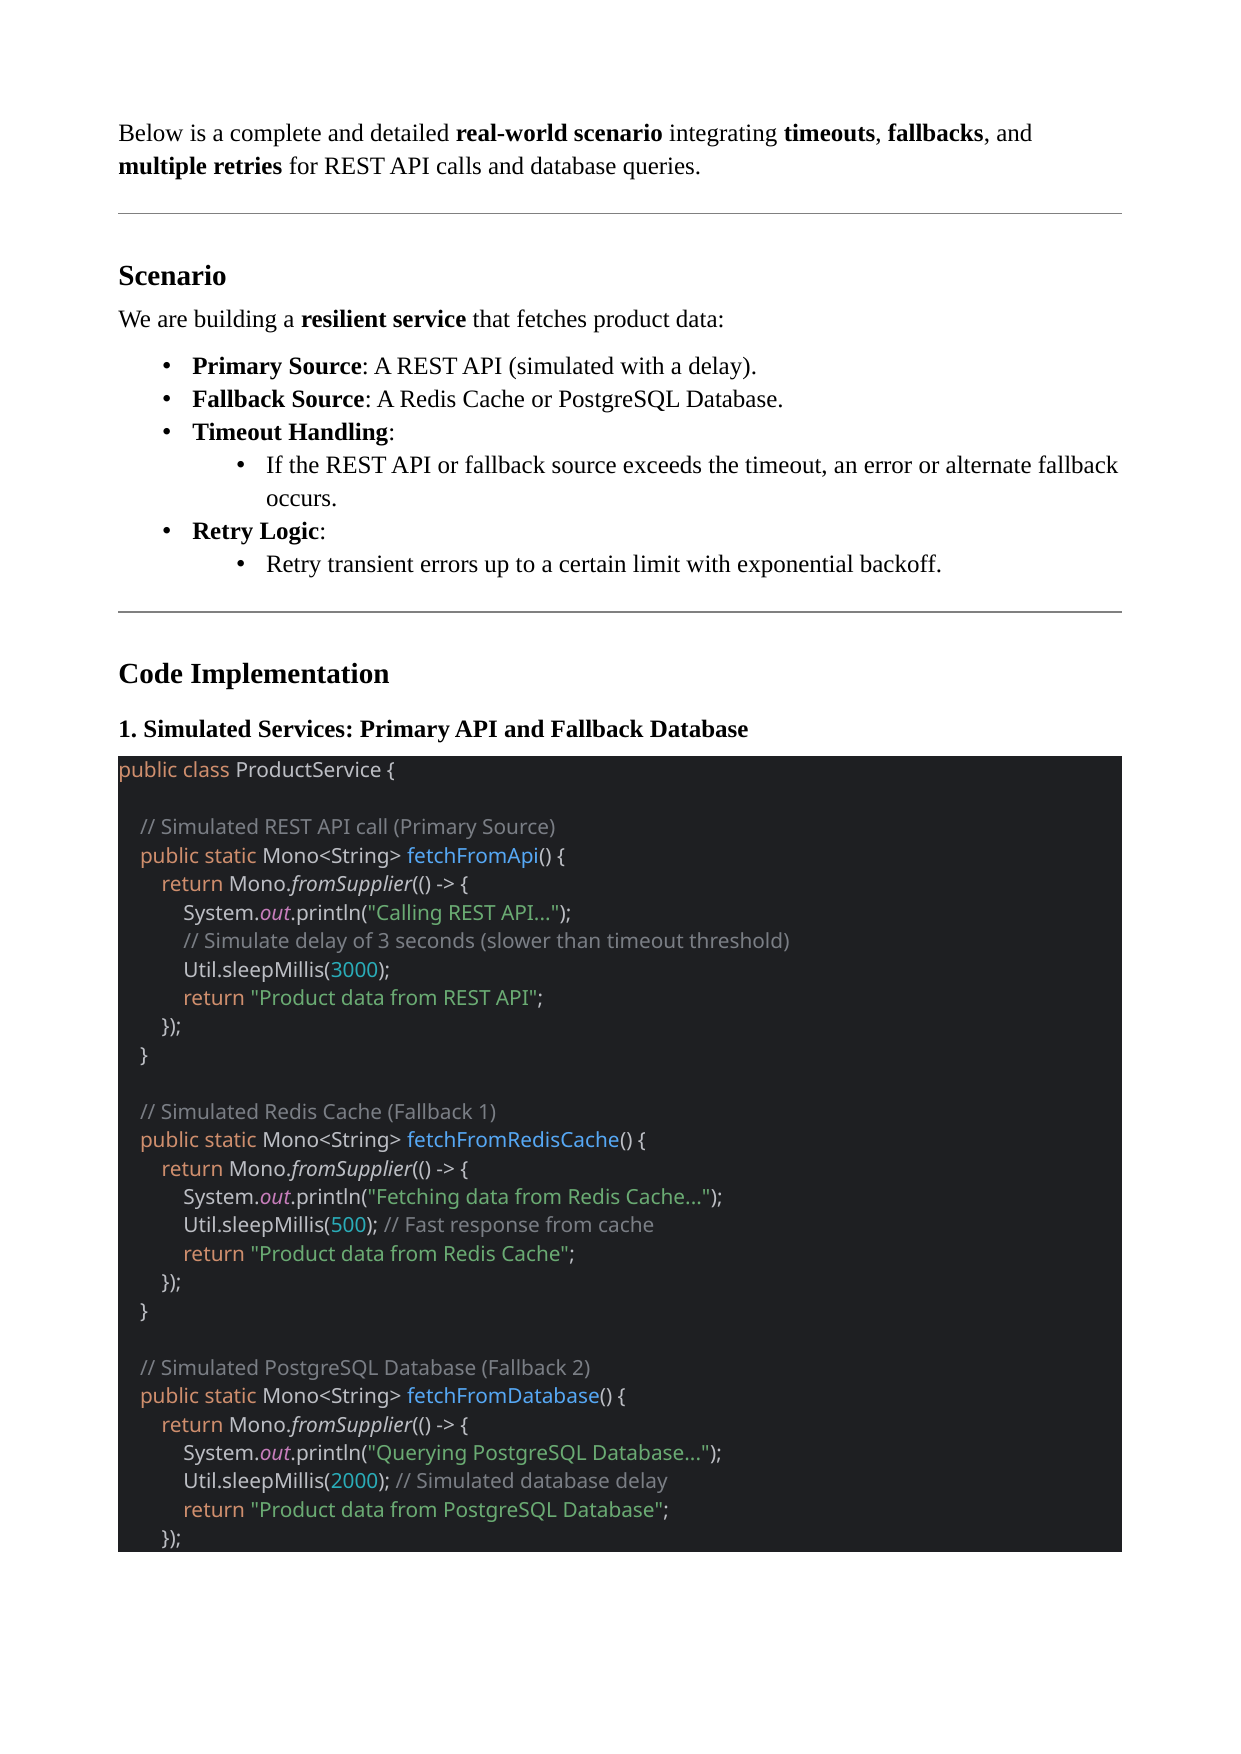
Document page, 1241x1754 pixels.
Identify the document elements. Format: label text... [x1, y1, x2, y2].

list If the REST API or fallback source exceeds the timeout, an error or alternate fallback occurs. [236, 450, 1122, 512]
subtitle 1. Simulated Services: Primary API and Fallback Database [118, 714, 1122, 743]
text public class ProductService { // Simulated REST API call (Primary Source) public static Mono<String> fetchFromApi() { return Mono.fromSupplier(() -> { System.out.println("Calling REST API..."); // Simulate delay of 3 seconds (slower than timeout threshold) Util.sleepMillis(3000); return "Product data from REST API"; }); } // Simulated Redis Cache (Fallback 1) public static Mono<String> fetchFromRedisCache() { return Mono.fromSupplier(() -> { System.out.println("Fetching data from Redis Cache..."); Util.sleepMillis(500); // Fast response from cache return "Product data from Redis Cache"; }); } // Simulated PostgreSQL Database (Fallback 2) public static Mono<String> fetchFromDatabase() { return Mono.fromSupplier(() -> { System.out.println("Querying PostgreSQL Database..."); Util.sleepMillis(2000); // Simulated database delay return "Product data from PostgreSQL Database"; }); [118, 756, 1122, 1552]
subtitle Scenario [118, 258, 1122, 291]
text Below is a complete and detailed real-world scenario integrating timeouts, fallbacks, and multiple retries for REST API calls and database queries. [118, 118, 1122, 180]
list Retry transient errors up to a certain limit with exponential backoff. [236, 549, 1122, 578]
text We are building a resilient service that fetches product data: [118, 304, 1122, 332]
list Fallback Source: A Redis Cache or PostgreSQL Database. [162, 384, 1122, 413]
list Primary Source: A REST API (simulated with a delay). [162, 351, 1122, 380]
list Retry Logic: [162, 516, 1122, 545]
subtitle Code Implementation [118, 656, 1122, 689]
list Timeout Handling: [162, 417, 1122, 446]
